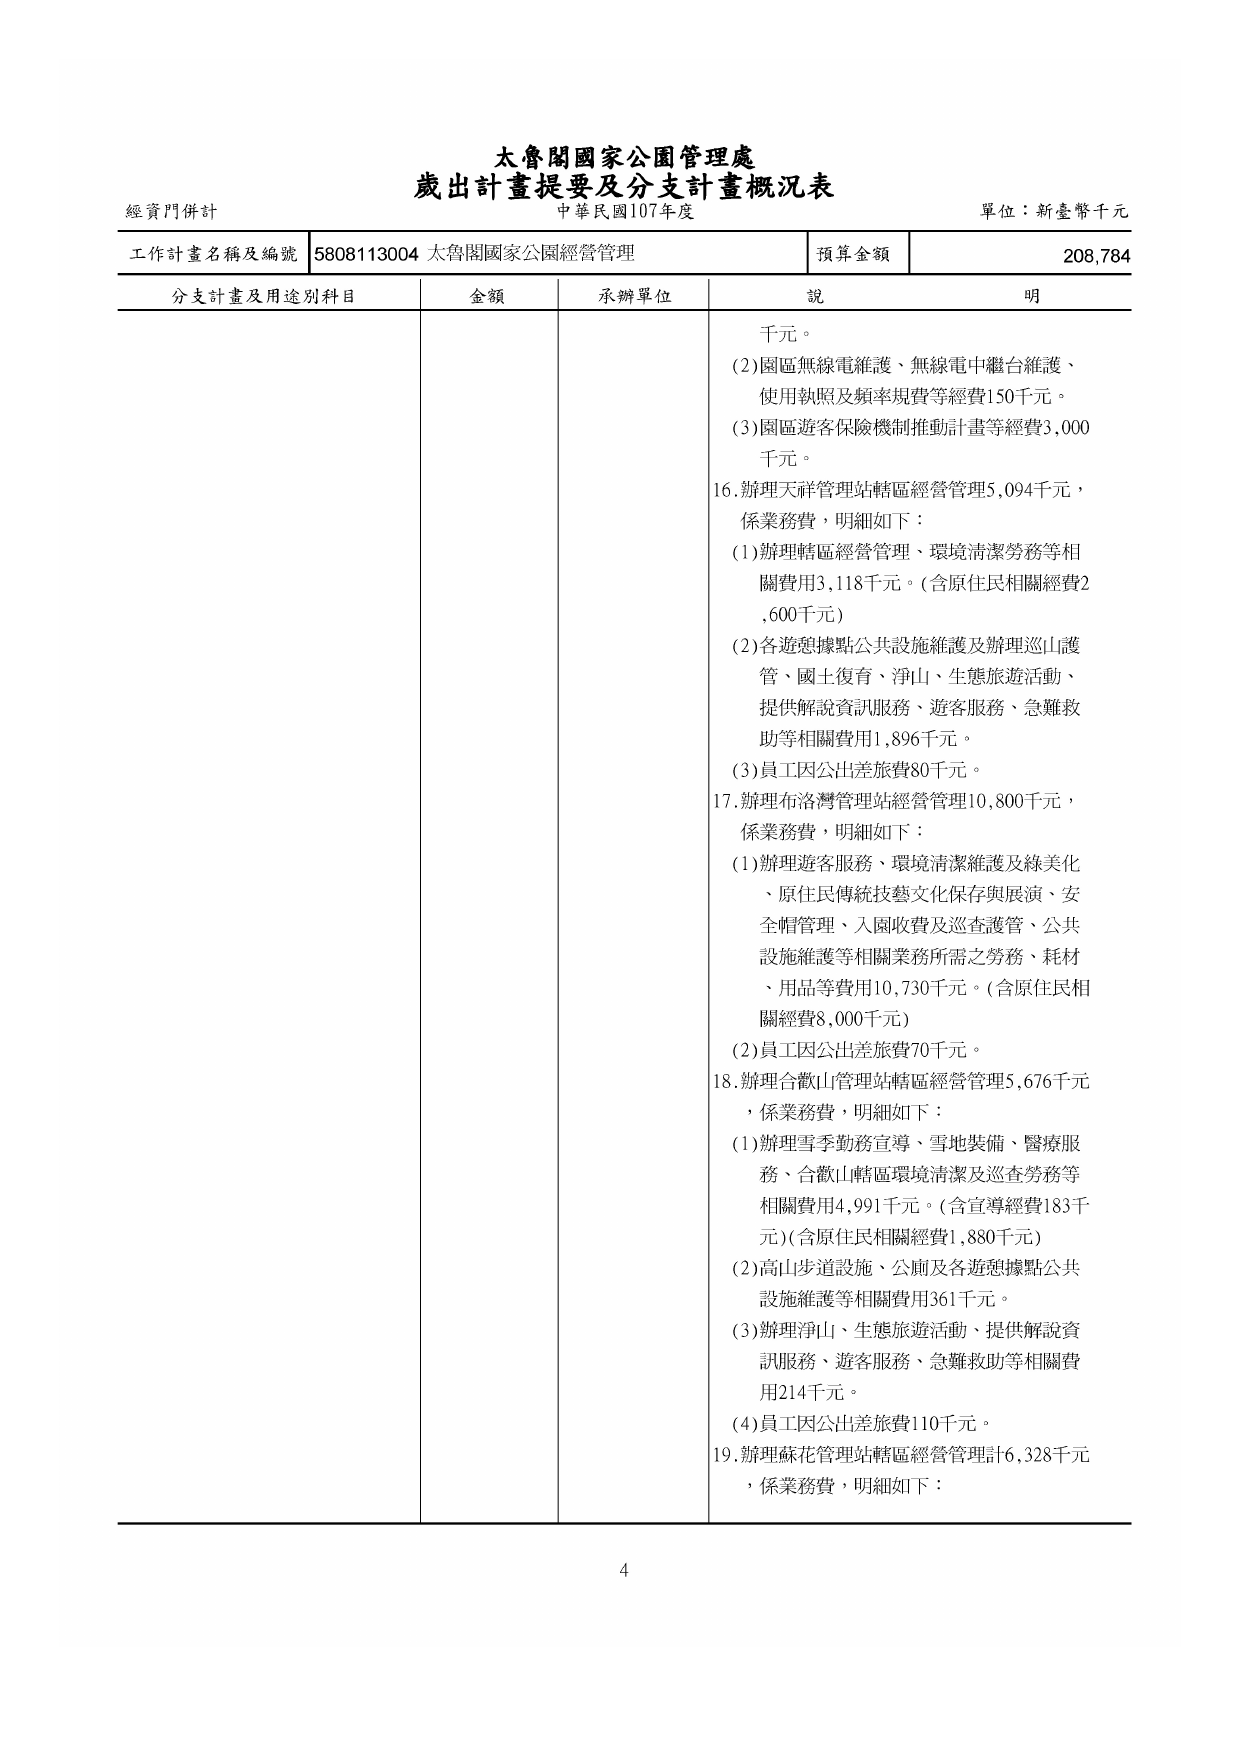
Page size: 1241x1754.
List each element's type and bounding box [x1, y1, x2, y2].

picture [59, 59, 1182, 1647]
